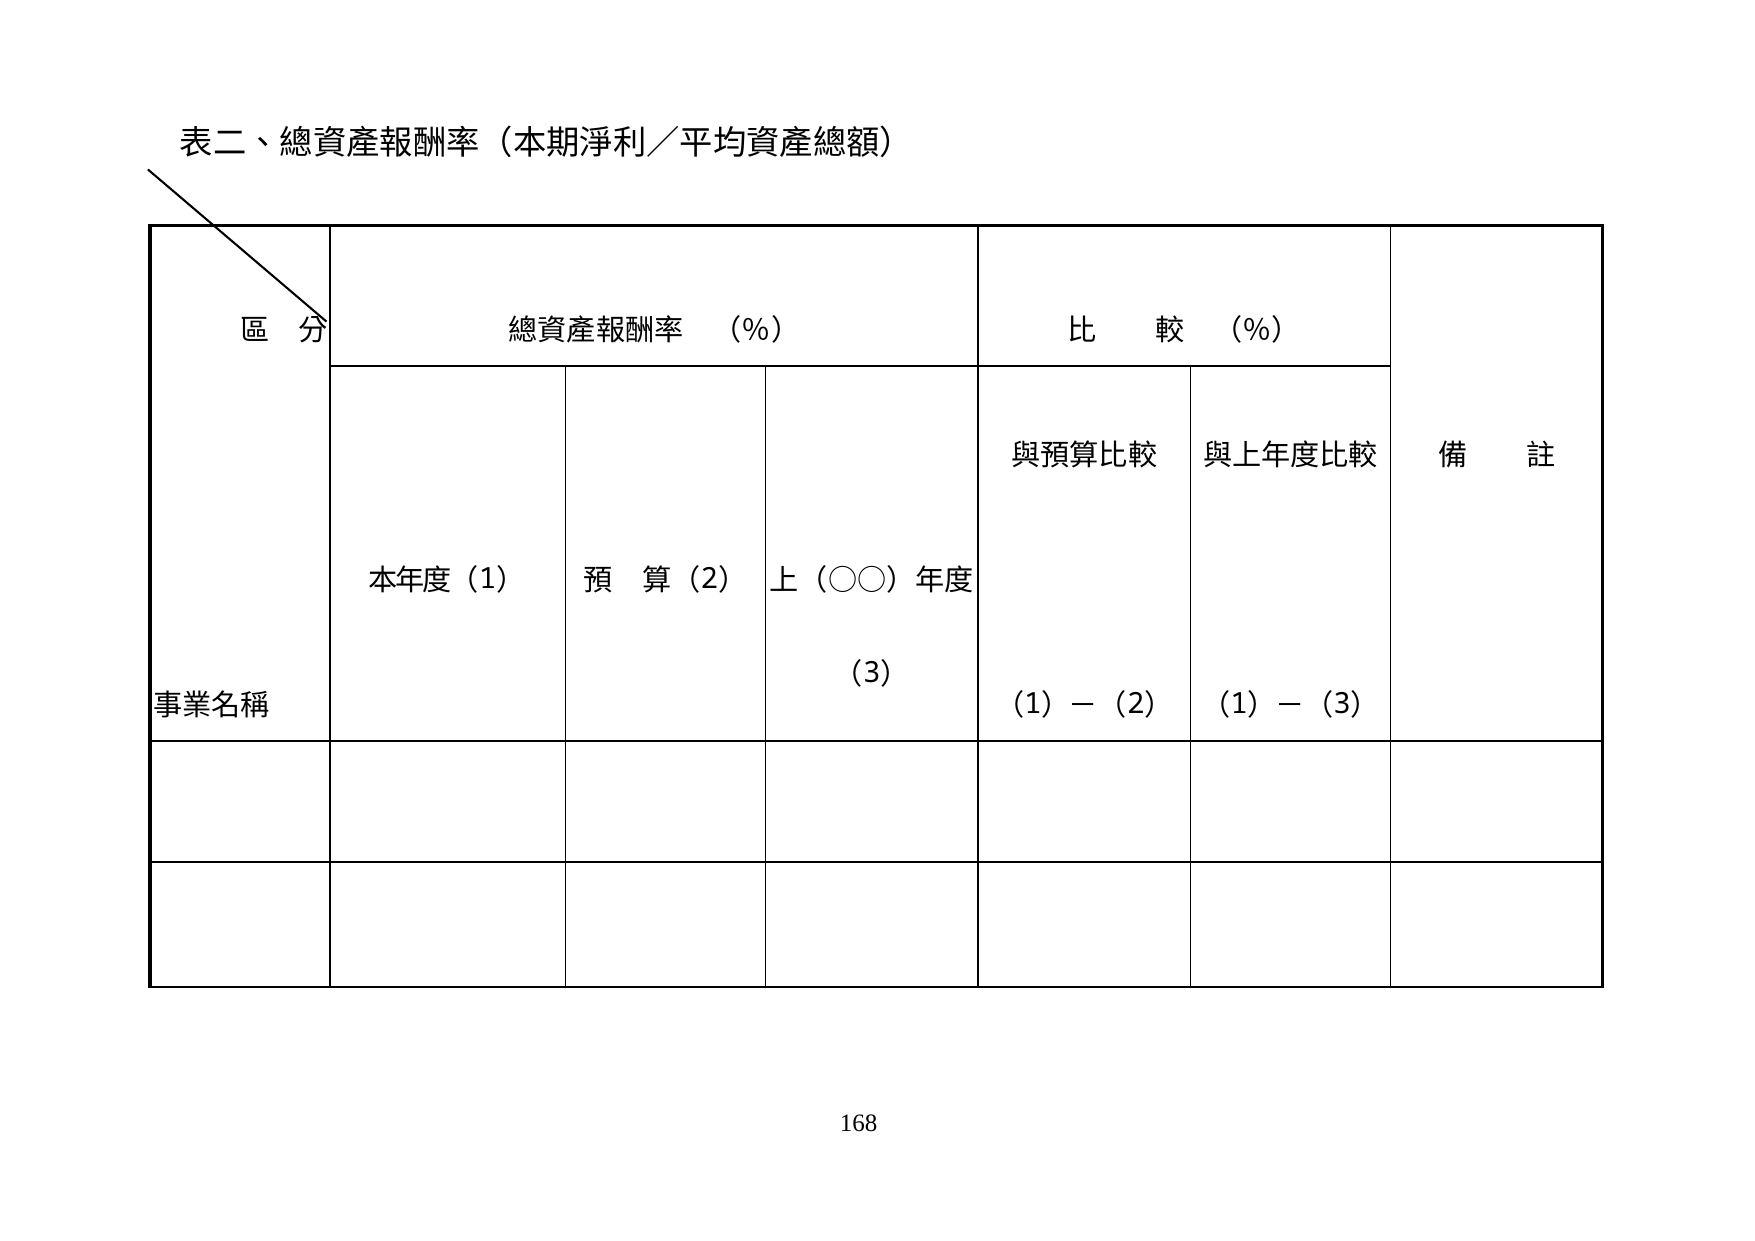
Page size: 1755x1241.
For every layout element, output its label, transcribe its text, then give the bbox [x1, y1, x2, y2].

table_cell [766, 742, 977, 861]
table_cell 備 註 [1391, 365, 1601, 740]
text 表二、總資產報酬率（本期淨利／平均資產總額） [179, 98, 1604, 161]
table_cell [566, 863, 765, 986]
table_cell [566, 742, 765, 861]
table_cell [979, 742, 1190, 861]
table_header 總資產報酬率 （％） [331, 227, 977, 365]
table_cell [766, 863, 977, 986]
table_cell [1391, 742, 1601, 861]
table_cell [331, 742, 565, 861]
table_header 區 分 [152, 227, 329, 365]
table_header 比 較 （％） [979, 227, 1390, 365]
table_cell [1191, 863, 1390, 986]
table_cell 事業名稱 [152, 365, 329, 740]
table_cell 與預算比較 （1）－（2） [979, 367, 1190, 740]
table_cell [331, 863, 565, 986]
table_cell [152, 863, 329, 986]
table_cell 上（○○）年度（3） [766, 367, 977, 740]
table_cell [979, 863, 1190, 986]
table_cell [1191, 742, 1390, 861]
table_cell 本年度（1） [331, 367, 565, 740]
table_cell [1391, 863, 1601, 986]
table_cell 預 算（2） [566, 367, 765, 740]
table_header [1391, 227, 1601, 365]
table_cell 與上年度比較 （1）－（3） [1191, 367, 1390, 740]
table_cell [152, 742, 329, 861]
